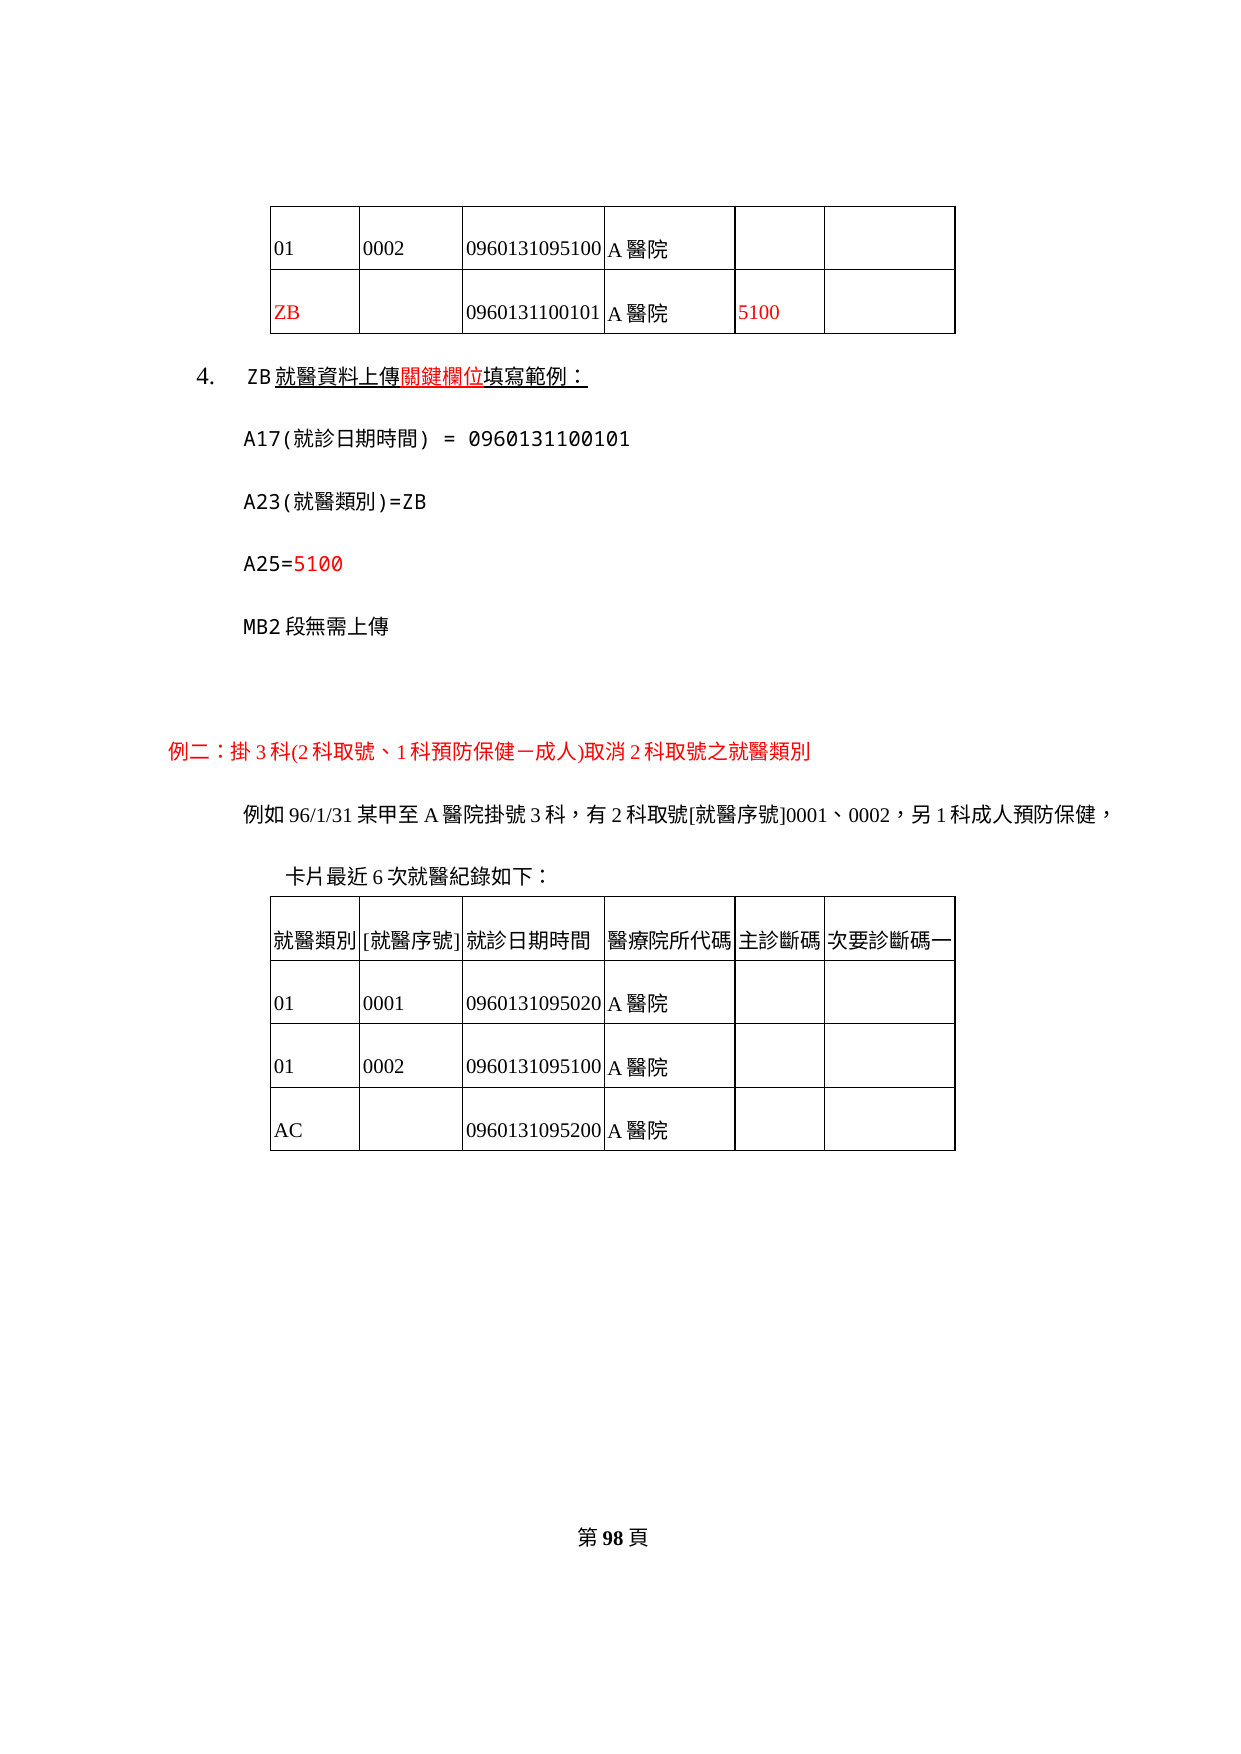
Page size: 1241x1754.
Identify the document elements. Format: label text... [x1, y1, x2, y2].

table_cell ZB [271, 270, 359, 333]
table_cell [825, 270, 954, 333]
table_header [就醫序號] [360, 897, 462, 960]
table_cell AC [271, 1088, 359, 1150]
text 例如96/1/31某甲至A醫院掛號3科，有2科取號[就醫序號]0001、0002，另1科成人預防保健，卡片最近6次就醫紀錄如下： [243, 771, 1107, 896]
table_cell 0960131095100 [463, 1024, 604, 1087]
table_header 醫療院所代碼 [605, 897, 734, 960]
table_cell 0960131095100 [463, 207, 604, 269]
table_header 就診日期時間 [463, 897, 604, 960]
list ZB就醫資料上傳關鍵欄位填寫範例： [196, 334, 1107, 396]
table_cell 0960131095020 [463, 961, 604, 1023]
table_cell 01 [271, 1024, 359, 1087]
table_cell 0002 [360, 207, 462, 269]
table_cell 0001 [360, 961, 462, 1023]
table_cell A醫院 [605, 207, 734, 269]
table_cell 0960131095200 [463, 1088, 604, 1150]
table_header 次要診斷碼一 [825, 897, 954, 960]
table_header 主診斷碼 [736, 897, 824, 960]
table_cell A醫院 [605, 270, 734, 333]
table_cell [360, 1088, 462, 1150]
text A17(就診日期時間) = 0960131100101 [243, 396, 1107, 459]
table_cell 01 [271, 961, 359, 1023]
table_cell A醫院 [605, 1088, 734, 1150]
table_cell [825, 1088, 954, 1150]
table_cell [825, 961, 954, 1023]
table_cell [360, 270, 462, 333]
table_header 就醫類別 [271, 897, 359, 960]
text A23(就醫類別)=ZB [243, 459, 1107, 521]
table_cell [736, 961, 824, 1023]
table_cell 0002 [360, 1024, 462, 1087]
table_cell [825, 207, 954, 269]
table_cell A醫院 [605, 1024, 734, 1087]
table_cell 0960131100101 [463, 270, 604, 333]
table_cell 01 [271, 207, 359, 269]
table_cell [736, 1024, 824, 1087]
table_cell [736, 207, 824, 269]
text A25=5100 [243, 521, 1107, 584]
table_cell A醫院 [605, 961, 734, 1023]
text MB2段無需上傳 [243, 584, 1107, 646]
table_cell [825, 1024, 954, 1087]
table_cell 5100 [736, 270, 824, 333]
table_cell [736, 1088, 824, 1150]
text 例二：掛3科(2科取號、1科預防保健－成人)取消2科取號之就醫類別 [168, 709, 1107, 771]
